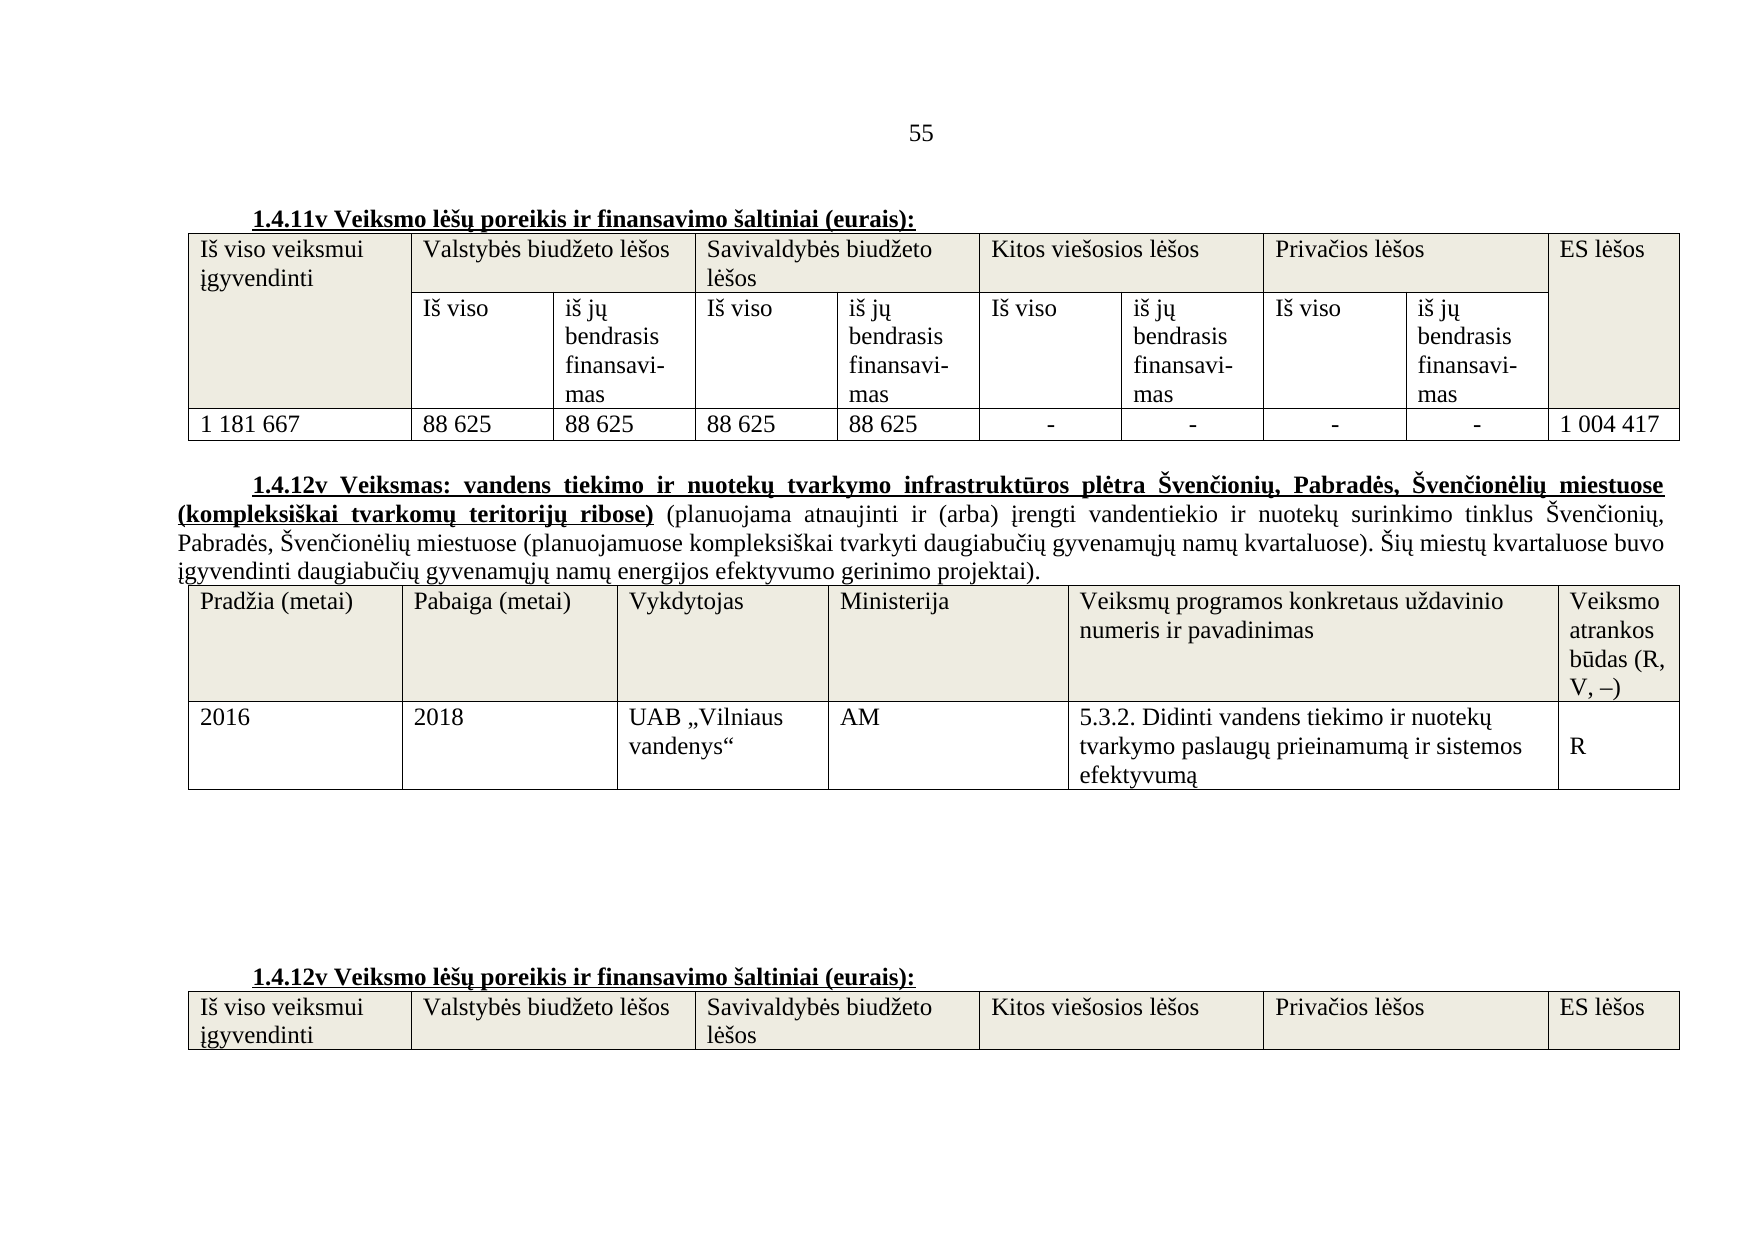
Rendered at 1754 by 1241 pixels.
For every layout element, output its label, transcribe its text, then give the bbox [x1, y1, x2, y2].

table_header Veiksmo atrankos būdas (R, V, –) [1559, 586, 1679, 701]
table_cell Iš viso [412, 293, 553, 408]
table_cell 88 625 [412, 409, 553, 440]
table_cell 5.3.2. Didinti vandens tiekimo ir nuotekų tvarkymo paslaugų prieinamumą ir sistemos efektyvumą [1069, 702, 1558, 788]
table_header Savivaldybės biudžeto lėšos [696, 234, 979, 292]
table_cell iš jų bendrasis finansavi- mas [1407, 293, 1548, 408]
text 1.4.11v Veiksmo lėšų poreikis ir finansavimo šaltiniai (eurais): [177, 204, 1665, 233]
table_header Pabaiga (metai) [403, 586, 617, 701]
table_cell 88 625 [838, 409, 979, 440]
table_header ES lėšos [1549, 234, 1679, 408]
table_cell iš jų bendrasis finansavi- mas [554, 293, 695, 408]
table_cell - [1407, 409, 1548, 440]
table_cell 2016 [189, 702, 402, 788]
table_header Vykdytojas [618, 586, 828, 701]
table_cell 2018 [403, 702, 617, 788]
table_header Savivaldybės biudžeto lėšos [696, 992, 979, 1049]
table_header Kitos viešosios lėšos [980, 234, 1263, 292]
table_cell 88 625 [554, 409, 695, 440]
table_cell - [1122, 409, 1263, 440]
table_header Privačios lėšos [1264, 234, 1548, 292]
table_cell 1 004 417 [1549, 409, 1679, 440]
table_header Kitos viešosios lėšos [980, 992, 1263, 1049]
table_cell Iš viso [1264, 293, 1406, 408]
table_cell R [1559, 702, 1679, 788]
table_cell 1 181 667 [189, 409, 411, 440]
table_header Pradžia (metai) [189, 586, 402, 701]
table_header ES lėšos [1549, 992, 1679, 1049]
table_header Valstybės biudžeto lėšos [412, 992, 695, 1049]
table_header Ministerija [829, 586, 1068, 701]
table_header Iš viso veiksmui įgyvendinti [189, 992, 411, 1049]
table_cell UAB „Vilniaus vandenys“ [618, 702, 828, 788]
table_cell iš jų bendrasis finansavi- mas [838, 293, 979, 408]
text 1.4.12v Veiksmas: vandens tiekimo ir nuotekų tvarkymo infrastruktūros plėtra Švenčionių, Pabradės, Švenčionėlių miestuose (kompleksiškai tvarkomų teritorijų ribose) (planuojama atnaujinti ir (arba) įrengti vandentiekio ir nuotekų surinkimo tinklus Švenčionių, Pabradės, Švenčionėlių miestuose (planuojamuose kompleksiškai tvarkyti daugiabučių gyvenamųjų namų kvartaluose). Šių miestų kvartaluose buvo įgyvendinti daugiabučių gyvenamųjų namų energijos efektyvumo gerinimo projektai). [177, 470, 1665, 585]
table_cell Iš viso [696, 293, 837, 408]
text 1.4.12v Veiksmo lėšų poreikis ir finansavimo šaltiniai (eurais): [177, 962, 1665, 991]
table_cell AM [829, 702, 1068, 788]
table_cell - [1264, 409, 1406, 440]
table_cell Iš viso [980, 293, 1121, 408]
table_header Iš viso veiksmui įgyvendinti [189, 234, 411, 408]
table_cell 88 625 [696, 409, 837, 440]
table_cell - [980, 409, 1121, 440]
table_cell iš jų bendrasis finansavi- mas [1122, 293, 1263, 408]
table_header Privačios lėšos [1264, 992, 1548, 1049]
table_header Valstybės biudžeto lėšos [412, 234, 695, 292]
table_header Veiksmų programos konkretaus uždavinio numeris ir pavadinimas [1069, 586, 1558, 701]
